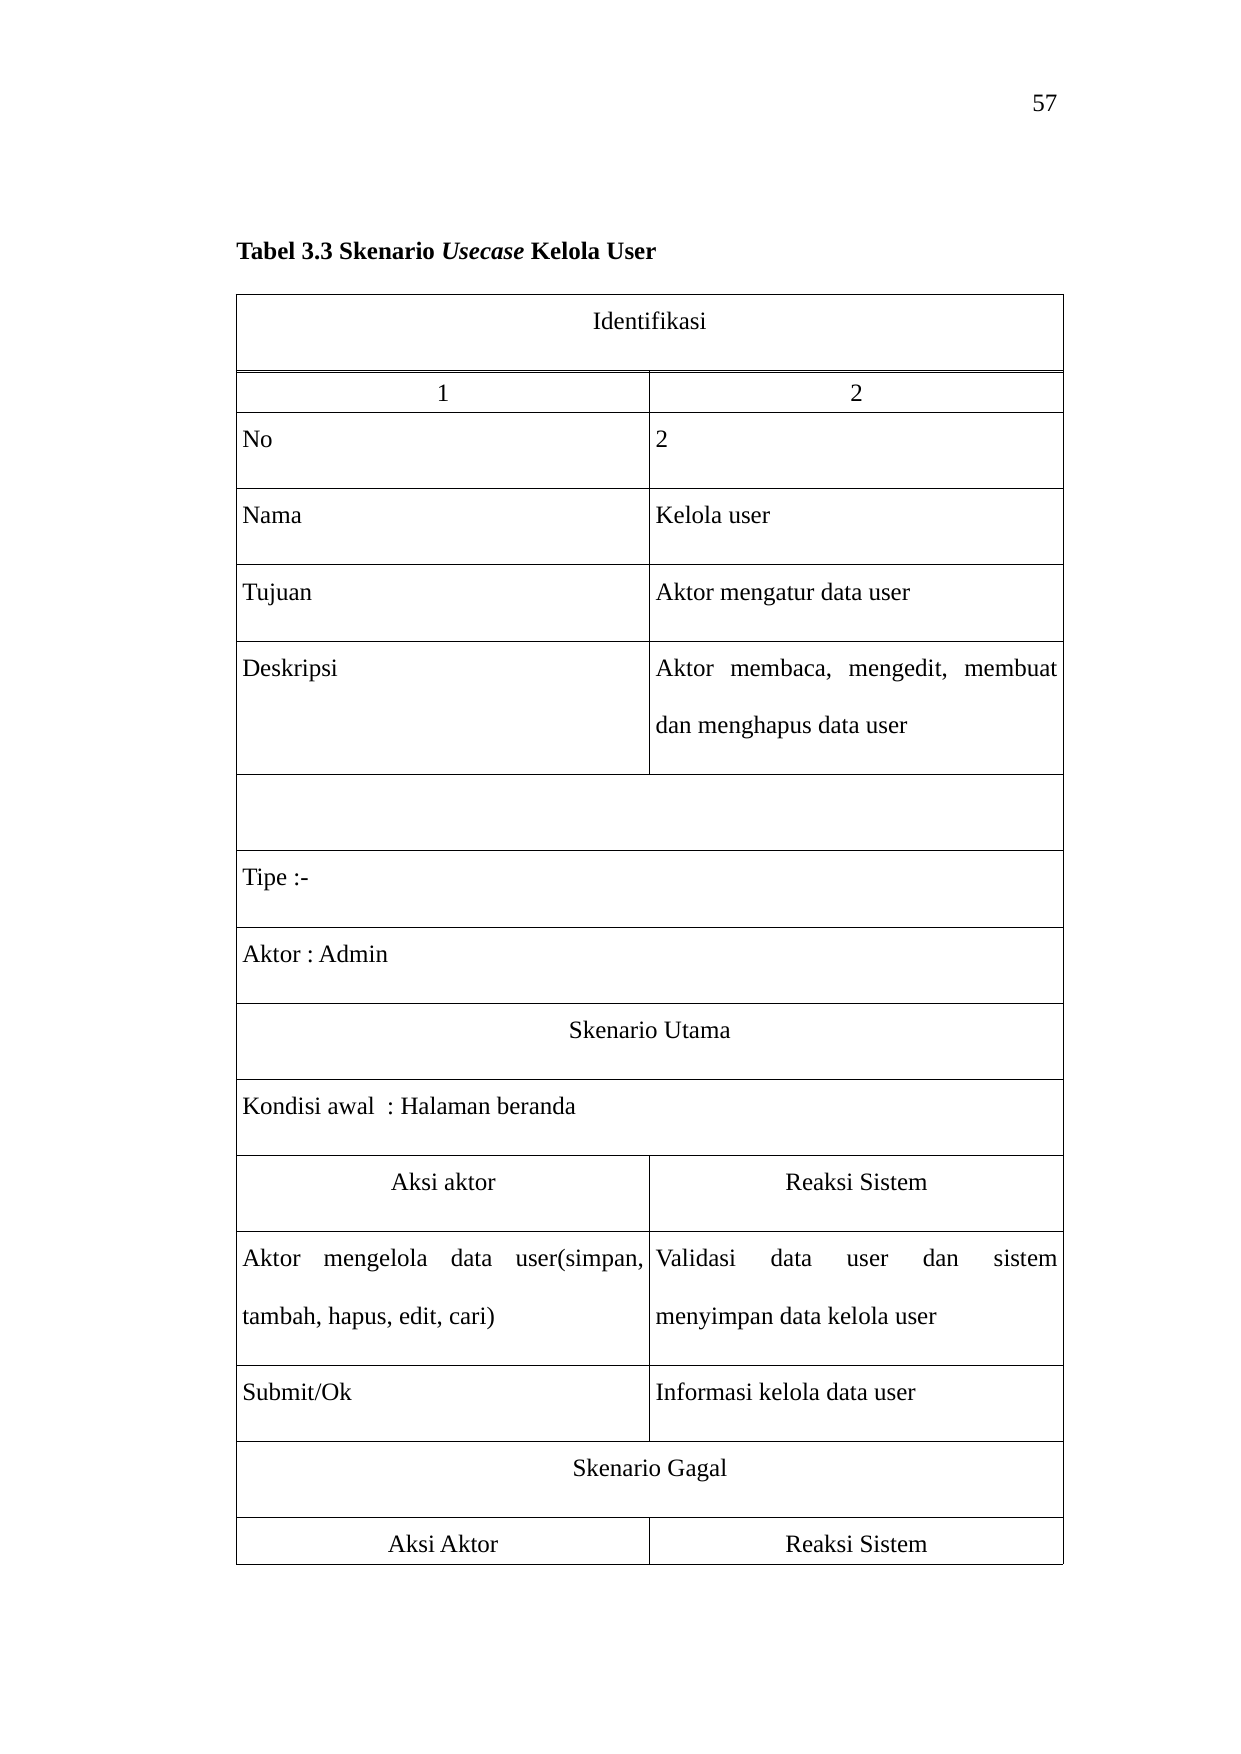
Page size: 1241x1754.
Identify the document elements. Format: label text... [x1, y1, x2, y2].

table_cell Deskripsi [237, 642, 649, 774]
table_cell Skenario Gagal [237, 1442, 1063, 1517]
table_header 2 [650, 373, 1063, 412]
table_cell Aktor mengatur data user [650, 565, 1063, 641]
table_cell No [237, 413, 649, 488]
table_cell Nama [237, 489, 649, 564]
table_cell Skenario Utama [237, 1004, 1063, 1079]
table_cell Kelola user [650, 489, 1063, 564]
table_cell Aktor membaca, mengedit, membuat dan menghapus data user [650, 642, 1063, 774]
table_header 1 [237, 373, 649, 412]
text Tabel 3.3 Skenario Usecase Kelola User [236, 236, 1063, 265]
table_cell Aksi aktor [237, 1156, 649, 1231]
table_cell Reaksi Sistem [650, 1156, 1063, 1231]
table_cell Aksi Aktor [237, 1518, 649, 1564]
table_cell Informasi kelola data user [650, 1366, 1063, 1441]
table_cell 2 [650, 413, 1063, 488]
table_header Identifikasi [237, 295, 1063, 370]
table_cell Kondisi awal : Halaman beranda [237, 1080, 1063, 1155]
table_cell Reaksi Sistem [650, 1518, 1063, 1564]
table_cell Submit/Ok [237, 1366, 649, 1441]
table_cell Tipe :- [237, 851, 1063, 926]
table_cell Aktor : Admin [237, 928, 1063, 1003]
table_cell Aktor mengelola data user(simpan, tambah, hapus, edit, cari) [237, 1232, 649, 1365]
table_cell Validasi data user dan sistem menyimpan data kelola user [650, 1232, 1063, 1365]
table_cell [237, 775, 1063, 850]
table_cell Tujuan [237, 565, 649, 641]
